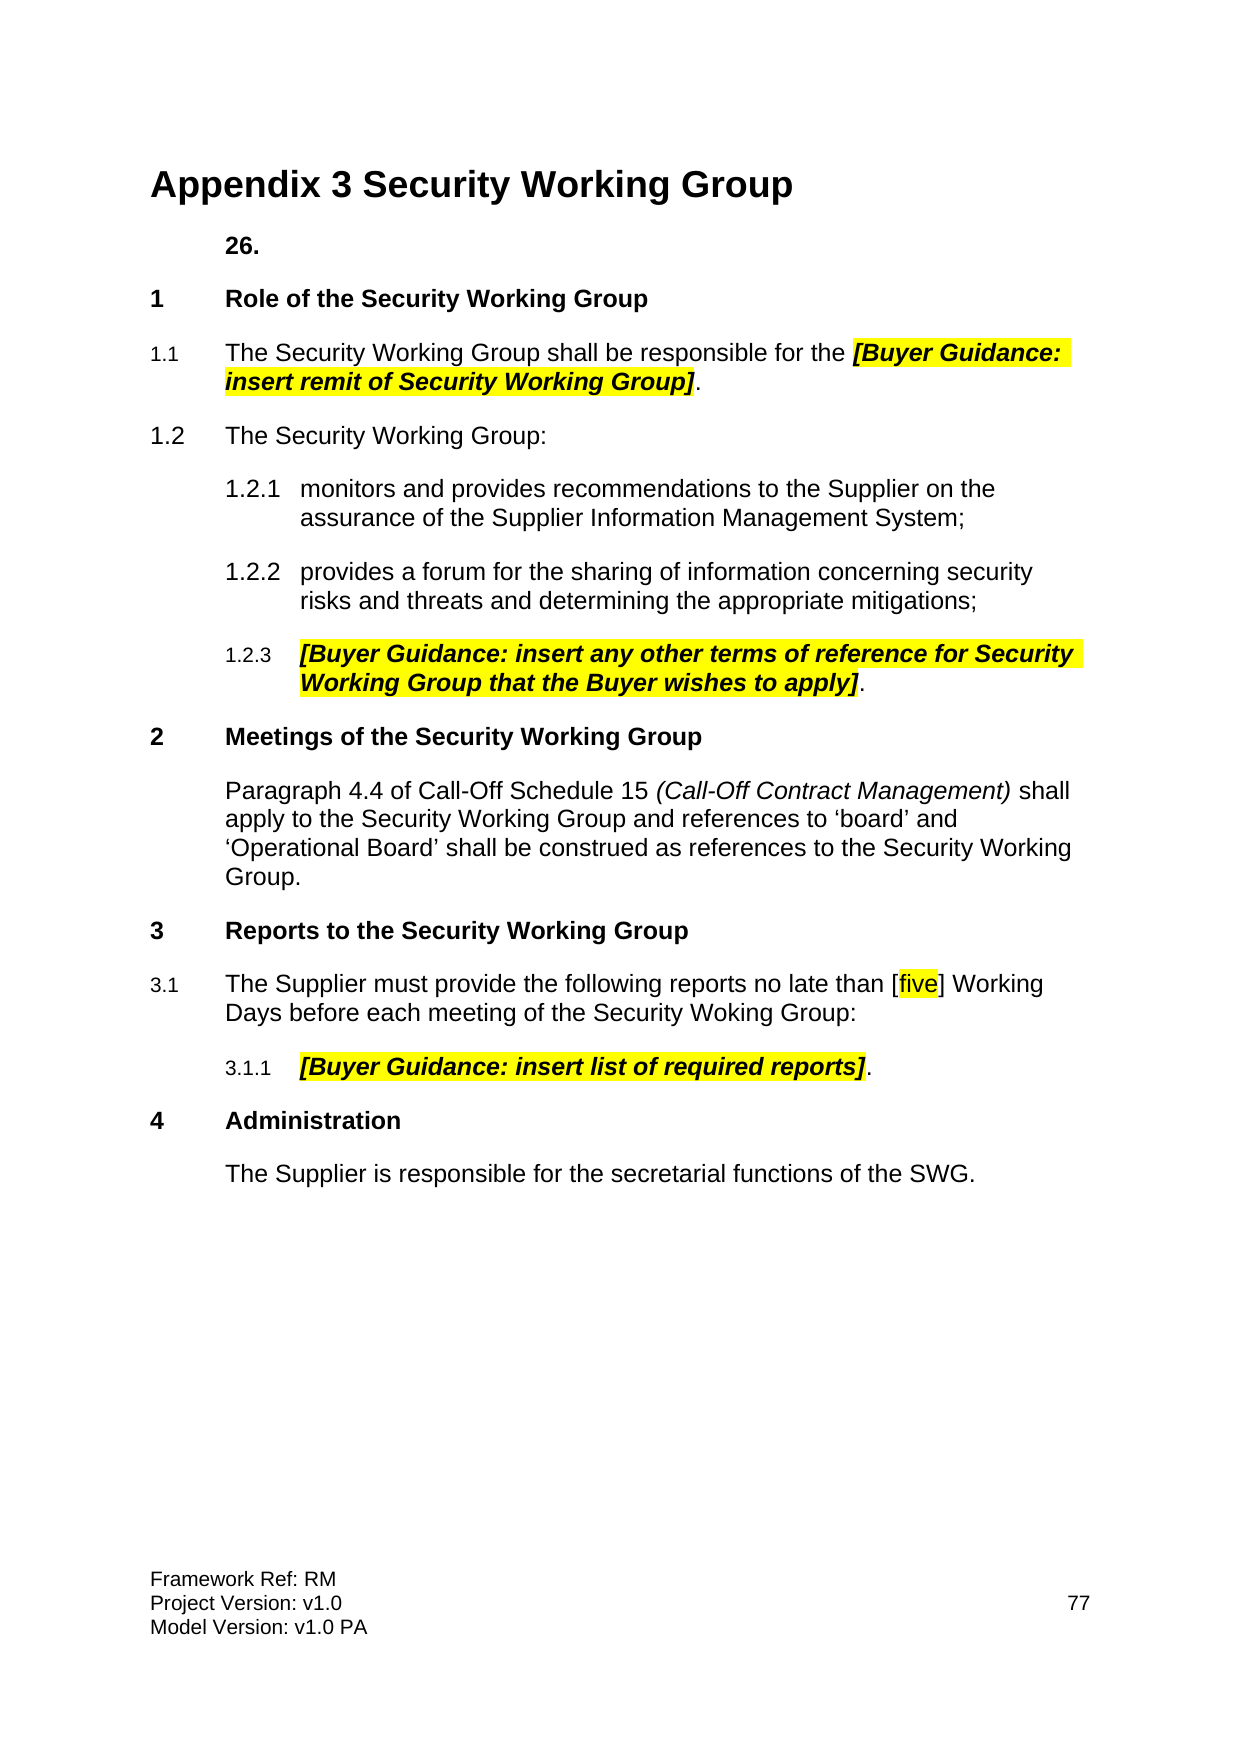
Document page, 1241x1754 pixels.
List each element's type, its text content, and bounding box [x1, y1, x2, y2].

list The Security Working Group shall be responsible for the [Buyer Guidance: insert remit of Security Working Group]. [150, 338, 1090, 396]
list provides a forum for the sharing of information concerning security risks and threats and determining the appropriate mitigations; [225, 557, 1090, 614]
list Administration [150, 1106, 1090, 1134]
list [Buyer Guidance: insert any other terms of reference for Security Working Group that the Buyer wishes to apply]. [225, 639, 1090, 697]
list Meetings of the Security Working Group [150, 722, 1090, 751]
list The Supplier is responsible for the secretarial functions of the SWG. [225, 1159, 1090, 1188]
list The Security Working Group: [150, 421, 1090, 449]
list Paragraph 4.4 of Call-Off Schedule 15 (Call-Off Contract Management) shall apply to the Security Working Group and references to ‘board’ and ‘Operational Board’ shall be construed as references to the Security Working Group. [225, 776, 1090, 891]
list The Supplier must provide the following reports no late than [five] Working Days before each meeting of the Security Woking Group: [150, 969, 1090, 1027]
list Reports to the Security Working Group [150, 916, 1090, 944]
list monitors and provides recommendations to the Supplier on the assurance of the Supplier Information Management System; [225, 474, 1090, 532]
list Security Working Group [150, 162, 1090, 206]
list Role of the Security Working Group [150, 284, 1090, 313]
list [Buyer Guidance: insert list of required reports]. [225, 1052, 1090, 1081]
